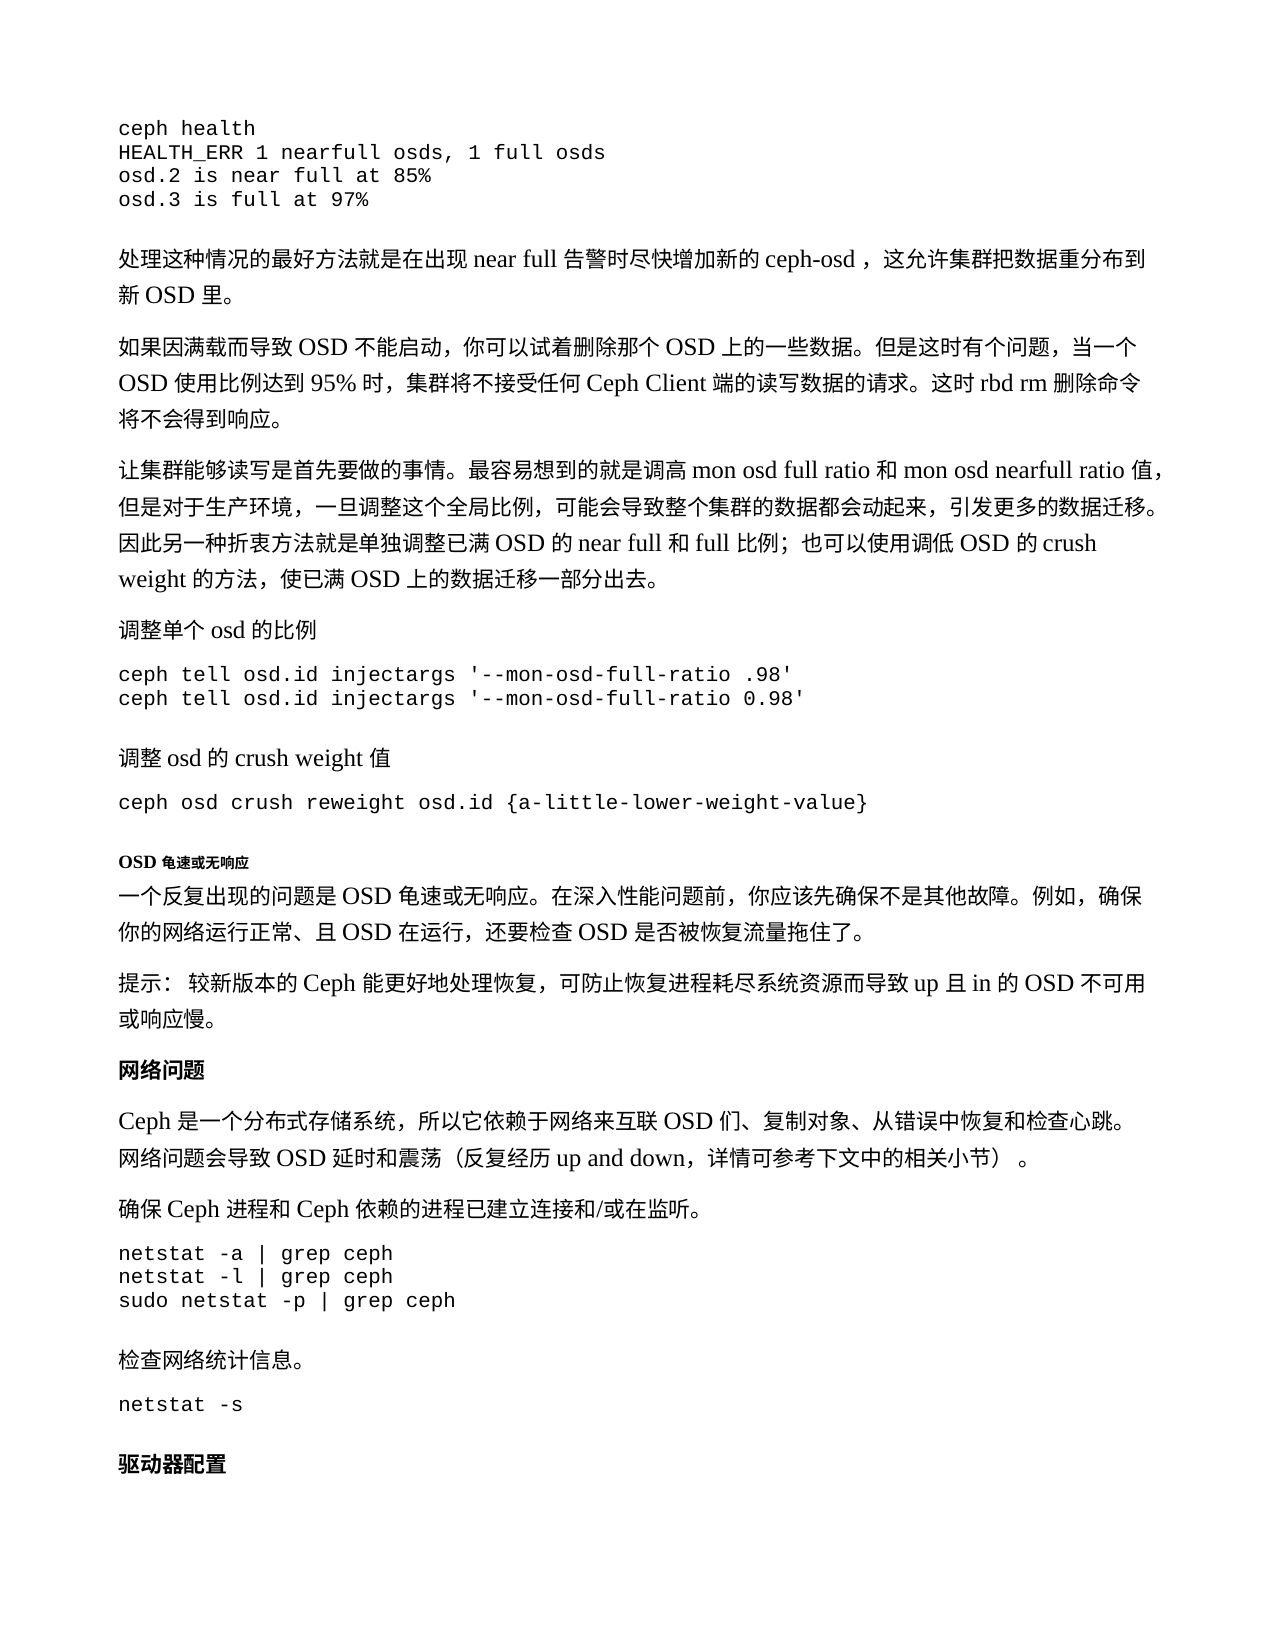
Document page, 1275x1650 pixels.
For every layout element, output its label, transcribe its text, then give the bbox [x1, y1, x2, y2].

text netstat -s [118, 1394, 1157, 1417]
text 驱动器配置 [118, 1447, 1157, 1479]
text 让集群能够读写是首先要做的事情。最容易想到的就是调高 mon osd full ratio 和 mon osd nearfull ratio 值，但是对于生产环境，一旦调整这个全局比例，可能会导致整个集群的数据都会动起来，引发更多的数据迁移。因此另一种折衷方法就是单独调整已满 OSD 的 near full 和 full 比例；也可以使用调低 OSD 的 crush weight 的方法，使已满 OSD 上的数据迁移一部分出去。 [118, 453, 1157, 594]
subtitle OSD 龟速或无响应 [118, 851, 1157, 873]
text ceph tell osd.id injectargs '--mon-osd-full-ratio .98' [118, 664, 1157, 688]
text 一个反复出现的问题是 OSD 龟速或无响应。在深入性能问题前，你应该先确保不是其他故障。例如，确保你的网络运行正常、且 OSD 在运行，还要检查 OSD 是否被恢复流量拖住了。 [118, 879, 1157, 947]
text ceph osd crush reweight osd.id {a-little-lower-weight-value} [118, 792, 1157, 815]
text 提示： 较新版本的 Ceph 能更好地处理恢复，可防止恢复进程耗尽系统资源而导致 up 且 in 的 OSD 不可用或响应慢。 [118, 966, 1157, 1034]
text Ceph 是一个分布式存储系统，所以它依赖于网络来互联 OSD 们、复制对象、从错误中恢复和检查心跳。网络问题会导致 OSD 延时和震荡（反复经历 up and down，详情可参考下文中的相关小节） 。 [118, 1104, 1157, 1172]
text 网络问题 [118, 1053, 1157, 1085]
text netstat -a | grep ceph [118, 1242, 1157, 1266]
text 如果因满载而导致 OSD 不能启动，你可以试着删除那个 OSD 上的一些数据。但是这时有个问题，当一个 OSD 使用比例达到 95% 时，集群将不接受任何 Ceph Client 端的读写数据的请求。这时 rbd rm 删除命令将不会得到响应。 [118, 329, 1157, 434]
text sudo netstat -p | grep ceph [118, 1290, 1157, 1313]
text ceph tell osd.id injectargs '--mon-osd-full-ratio 0.98' [118, 688, 1157, 711]
text 处理这种情况的最好方法就是在出现 near full 告警时尽快增加新的 ceph-osd ，这允许集群把数据重分布到新 OSD 里。 [118, 242, 1157, 310]
text osd.3 is full at 97% [118, 189, 1157, 213]
text netstat -l | grep ceph [118, 1266, 1157, 1290]
text 调整 osd 的 crush weight 值 [118, 741, 1157, 772]
text osd.2 is near full at 85% [118, 165, 1157, 189]
text 检查网络统计信息。 [118, 1343, 1157, 1374]
text 调整单个 osd 的比例 [118, 613, 1157, 645]
text 确保 Ceph 进程和 Ceph 依赖的进程已建立连接和/或在监听。 [118, 1192, 1157, 1223]
text ceph health [118, 118, 1157, 142]
text HEALTH_ERR 1 nearfull osds, 1 full osds [118, 142, 1157, 165]
